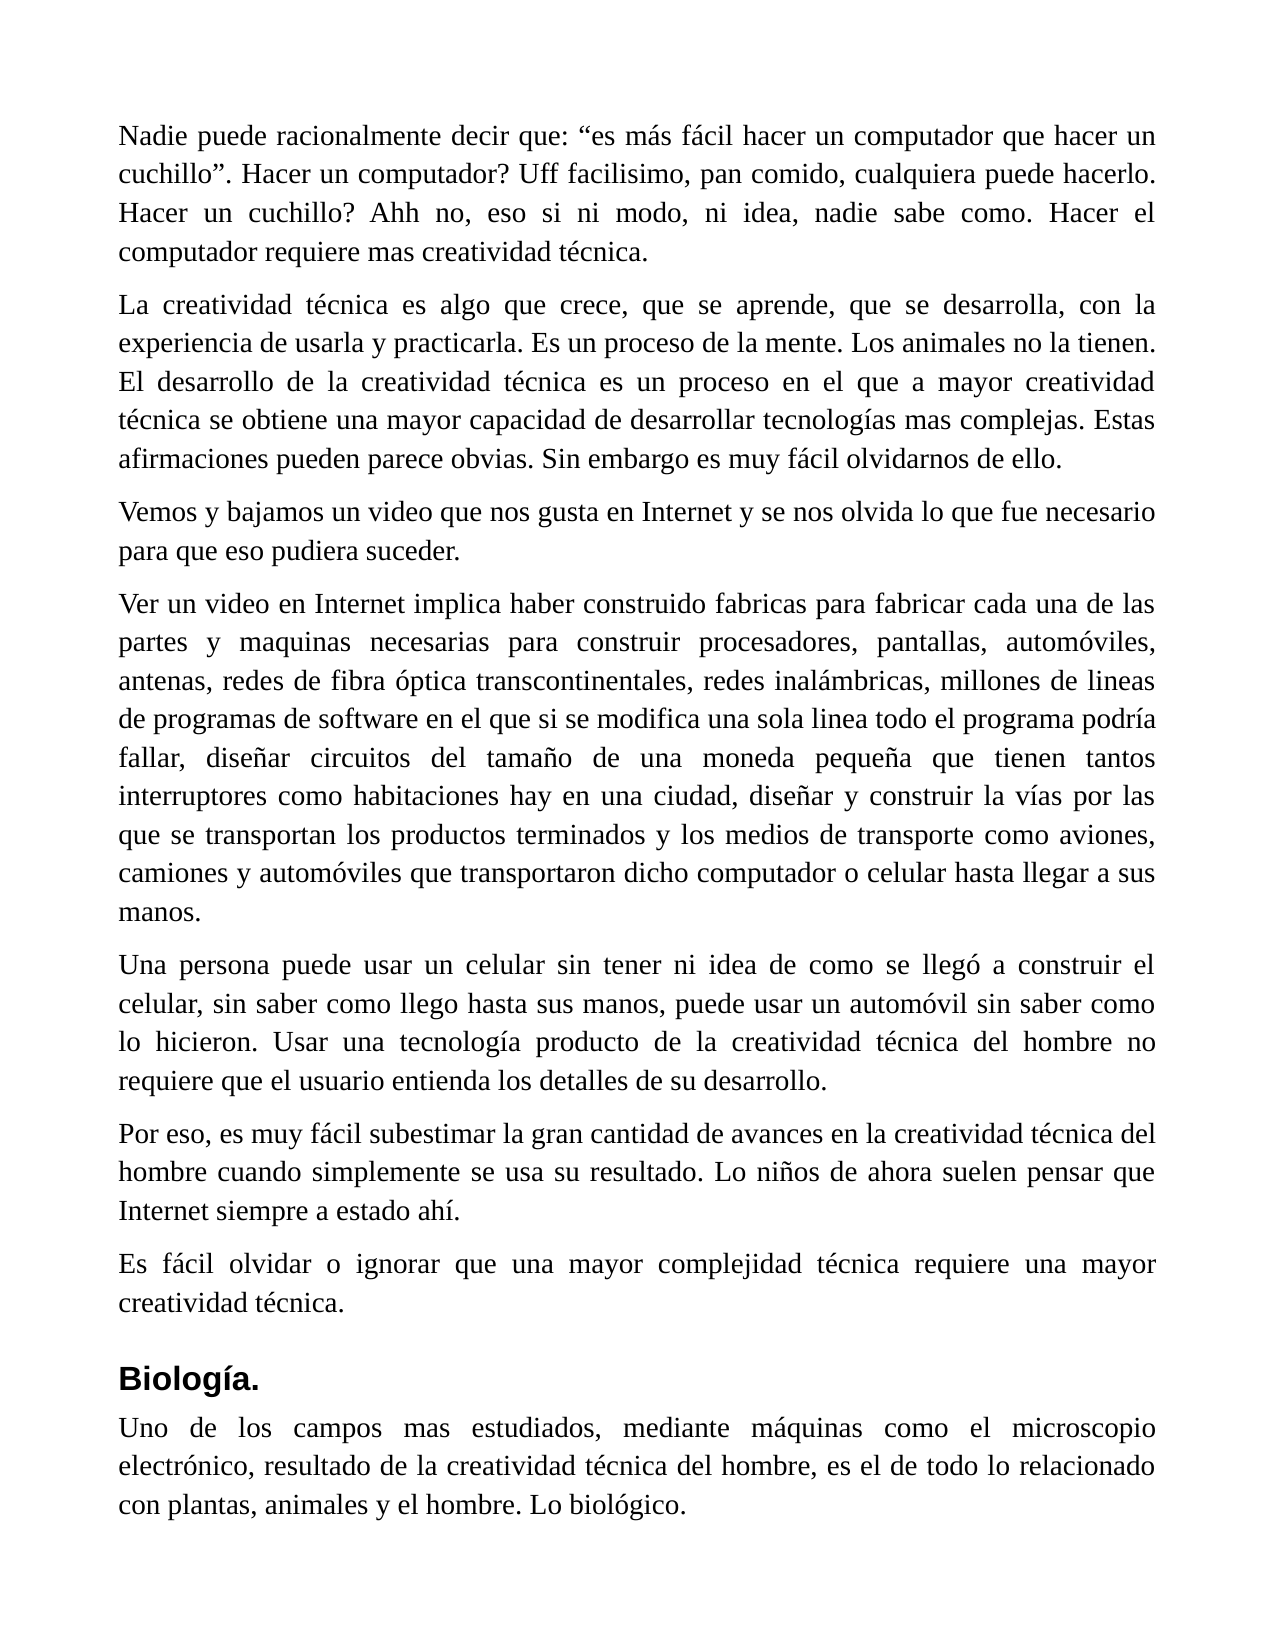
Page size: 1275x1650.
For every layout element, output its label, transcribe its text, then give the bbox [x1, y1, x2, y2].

text Nadie puede racionalmente decir que: “es más fácil hacer un computador que hacer un cuchillo”. Hacer un computador? Uff facilisimo, pan comido, cualquiera puede hacerlo. Hacer un cuchillo? Ahh no, eso si ni modo, ni idea, nadie sabe como. Hacer el computador requiere mas creatividad técnica. [118, 118, 1157, 267]
subtitle Biología. [118, 1359, 1157, 1397]
text La creatividad técnica es algo que crece, que se aprende, que se desarrolla, con la experiencia de usarla y practicarla. Es un proceso de la mente. Los animales no la tienen. El desarrollo de la creatividad técnica es un proceso en el que a mayor creatividad técnica se obtiene una mayor capacidad de desarrollar tecnologías mas complejas. Estas afirmaciones pueden parece obvias. Sin embargo es muy fácil olvidarnos de ello. [118, 287, 1157, 474]
text Es fácil olvidar o ignorar que una mayor complejidad técnica requiere una mayor creatividad técnica. [118, 1246, 1157, 1318]
text Ver un video en Internet implica haber construido fabricas para fabricar cada una de las partes y maquinas necesarias para construir procesadores, pantallas, automóviles, antenas, redes de fibra óptica transcontinentales, redes inalámbricas, millones de lineas de programas de software en el que si se modifica una sola linea todo el programa podría fallar, diseñar circuitos del tamaño de una moneda pequeña que tienen tantos interruptores como habitaciones hay en una ciudad, diseñar y construir la vías por las que se transportan los productos terminados y los medios de transporte como aviones, camiones y automóviles que transportaron dicho computador o celular hasta llegar a sus manos. [118, 586, 1157, 928]
text Por eso, es muy fácil subestimar la gran cantidad de avances en la creatividad técnica del hombre cuando simplemente se usa su resultado. Lo niños de ahora suelen pensar que Internet siempre a estado ahí. [118, 1116, 1157, 1227]
text Vemos y bajamos un video que nos gusta en Internet y se nos olvida lo que fue necesario para que eso pudiera suceder. [118, 494, 1157, 566]
text Una persona puede usar un celular sin tener ni idea de como se llegó a construir el celular, sin saber como llego hasta sus manos, puede usar un automóvil sin saber como lo hicieron. Usar una tecnología producto de la creatividad técnica del hombre no requiere que el usuario entienda los detalles de su desarrollo. [118, 947, 1157, 1096]
text Uno de los campos mas estudiados, mediante máquinas como el microscopio electrónico, resultado de la creatividad técnica del hombre, es el de todo lo relacionado con plantas, animales y el hombre. Lo biológico. [118, 1410, 1157, 1521]
